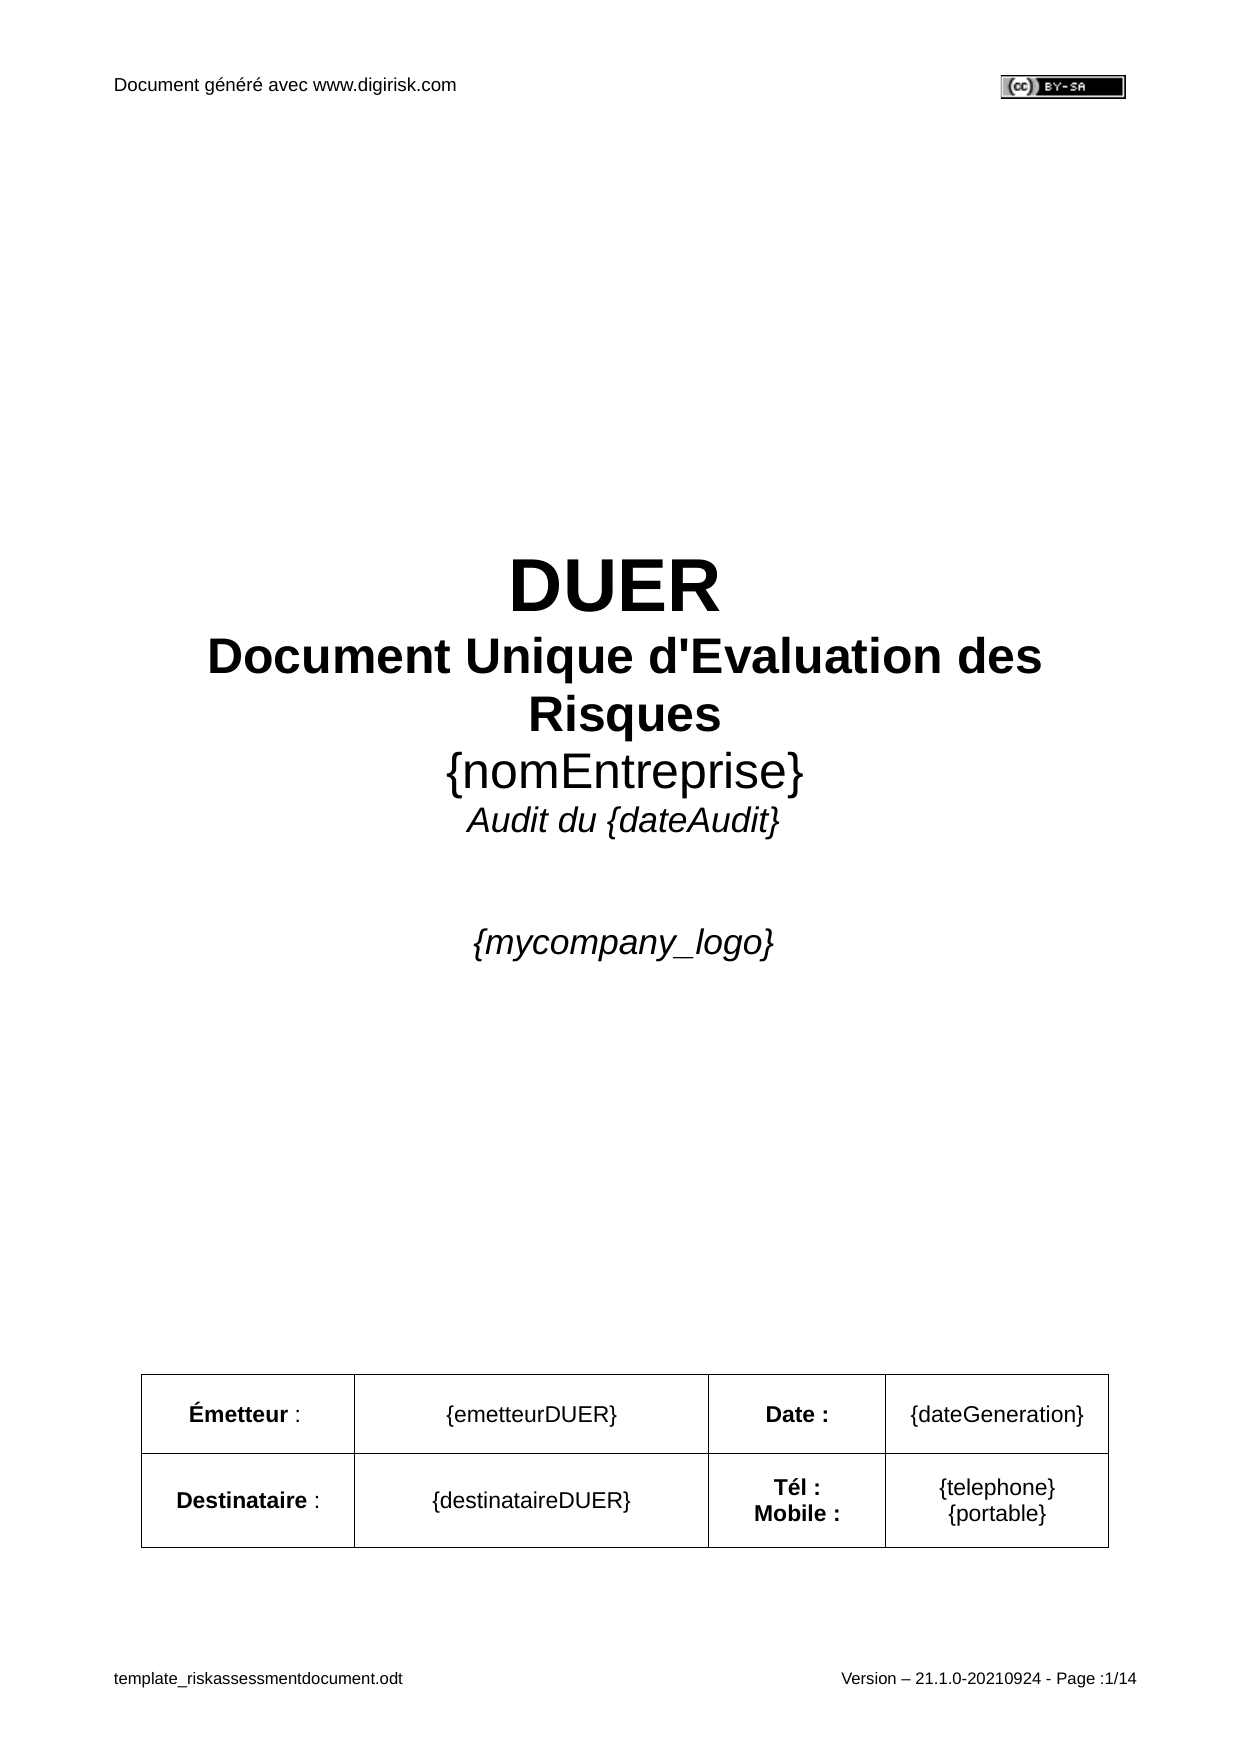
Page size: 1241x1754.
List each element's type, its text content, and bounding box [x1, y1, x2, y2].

table_header Émetteur : [142, 1375, 354, 1453]
text Document Unique d'Evaluation des Risques [114, 627, 1137, 742]
table_cell {telephone} {portable} [886, 1454, 1108, 1547]
table_header {dateGeneration} [886, 1375, 1108, 1453]
picture [1000, 75, 1126, 99]
text {mycompany_logo} [114, 922, 1137, 962]
text {nomEntreprise} [114, 742, 1137, 799]
table_cell {destinataireDUER} [355, 1454, 708, 1547]
table_cell Destinataire : [142, 1454, 354, 1547]
text Audit du {dateAudit} [114, 799, 1137, 840]
table_cell Tél : Mobile : [709, 1454, 885, 1547]
text DUER [114, 541, 1137, 627]
table_header Date : [709, 1375, 885, 1453]
table_header {emetteurDUER} [355, 1375, 708, 1453]
